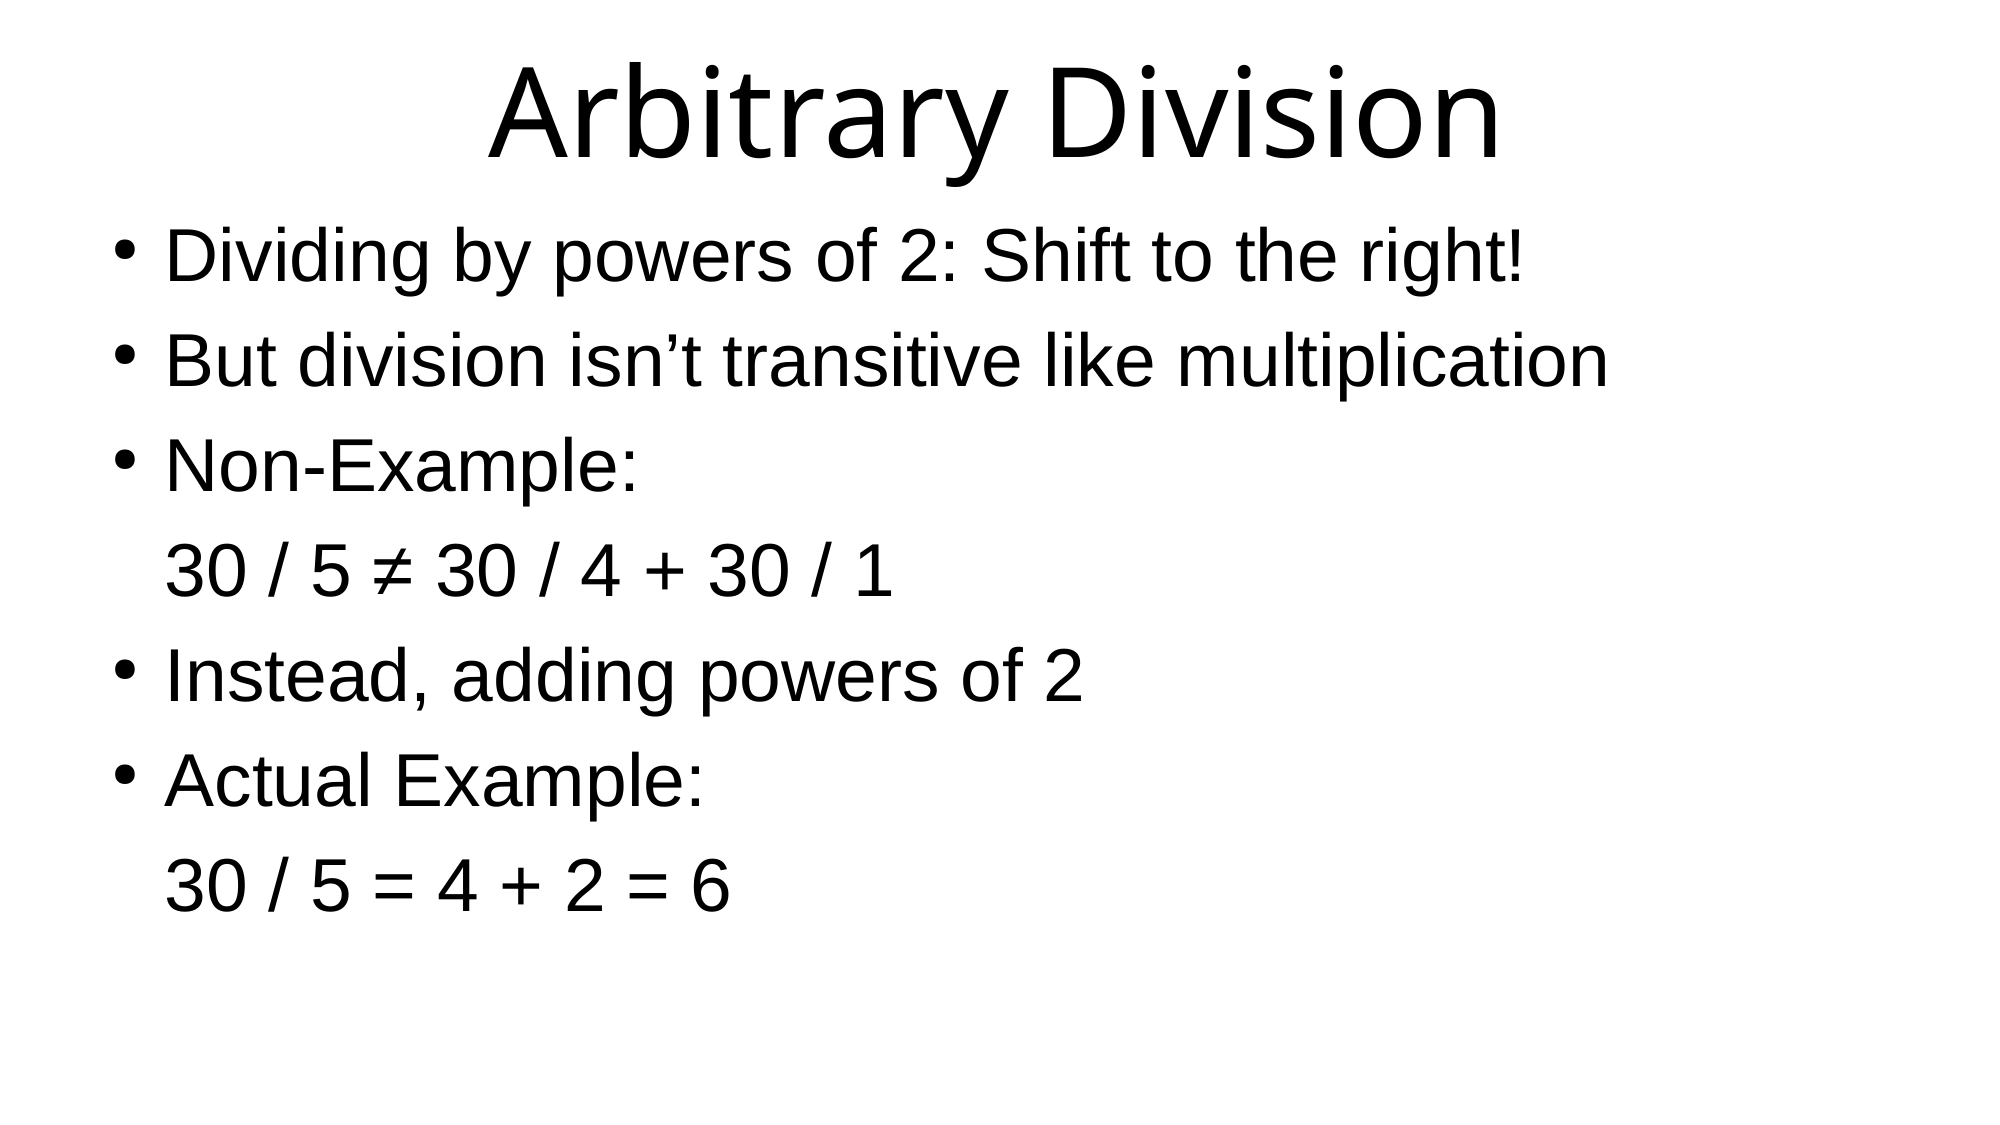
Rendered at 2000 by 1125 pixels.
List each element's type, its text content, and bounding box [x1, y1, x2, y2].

list Dividing by powers of 2: Shift to the right! But division isn’t transitive like multiplication Non-Example: 30 / 5 ≠ 30 / 4 + 30 / 1 Instead, adding powers of 2 Actual Example: 30 / 5 = 4 + 2 = 6 [78, 199, 1921, 1081]
title Arbitrary Division [30, 38, 1966, 195]
